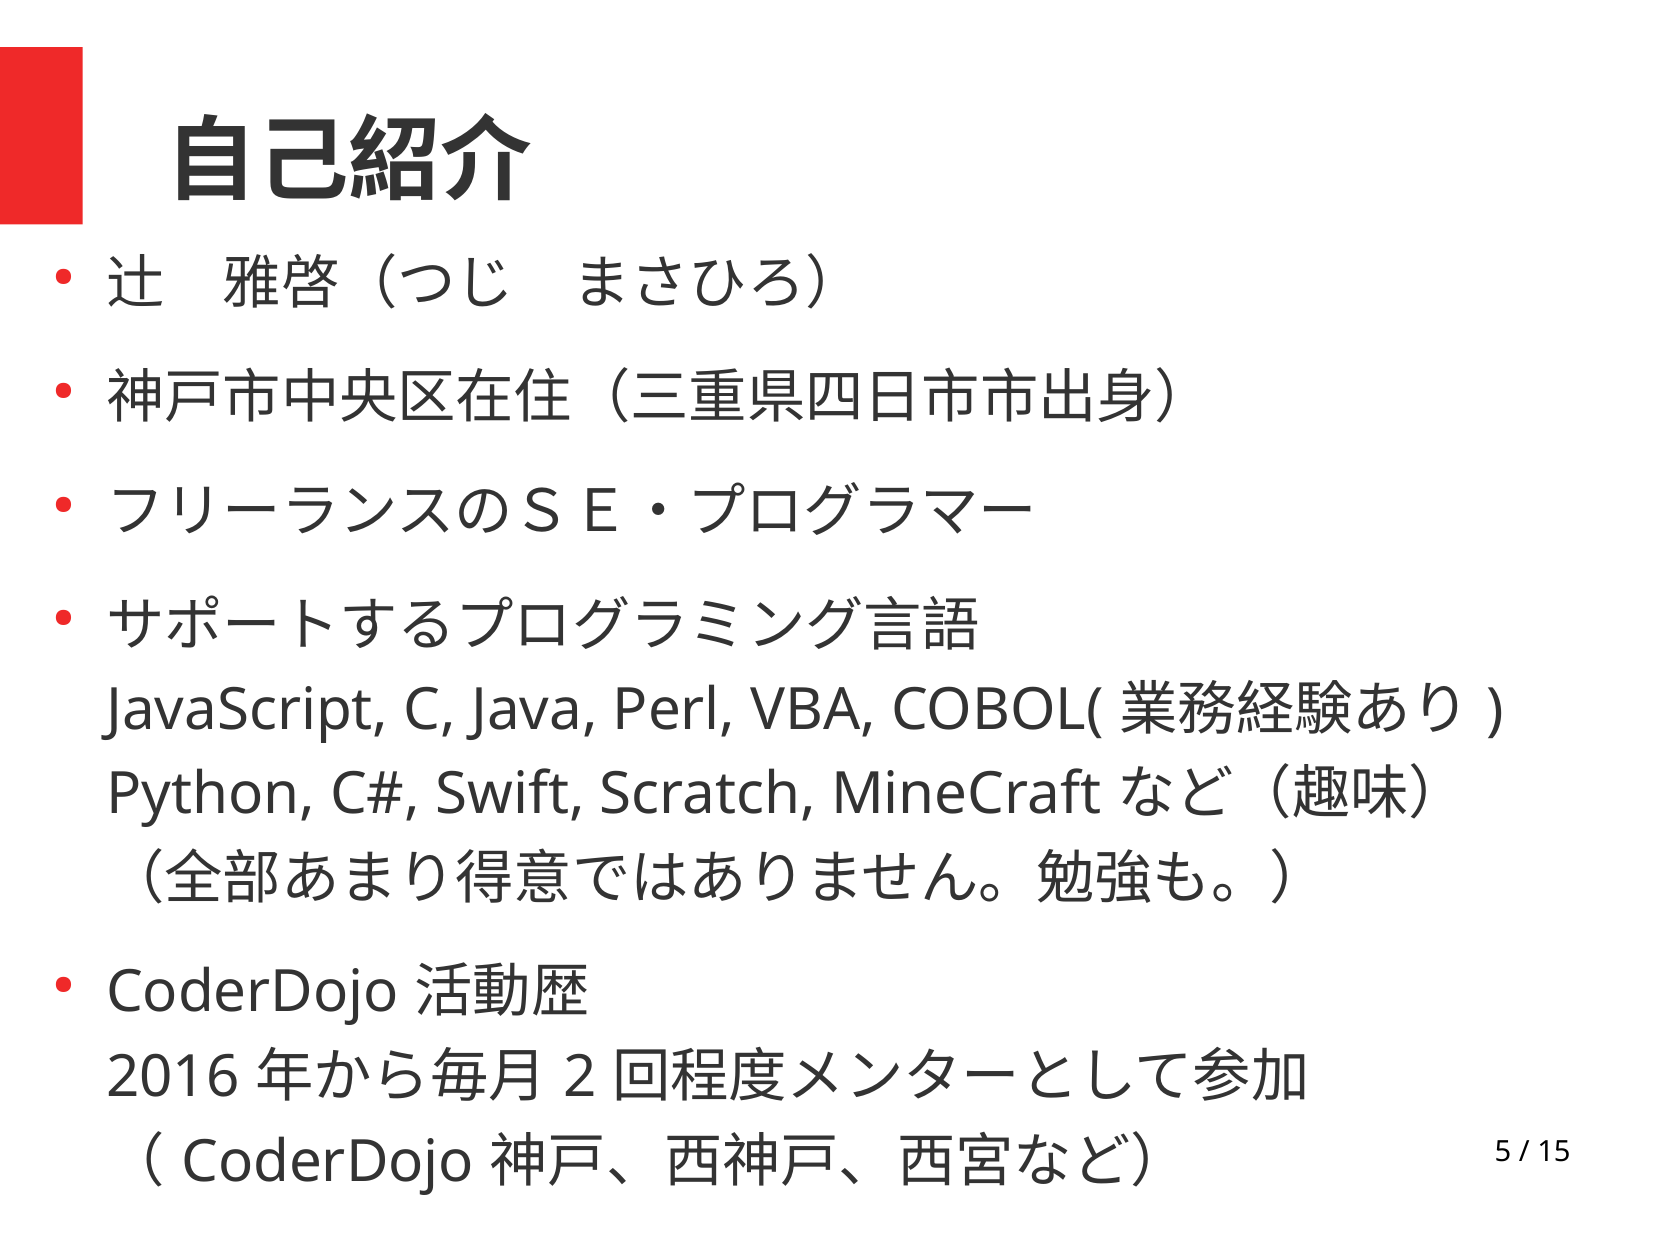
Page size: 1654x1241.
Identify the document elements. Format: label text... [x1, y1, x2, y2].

list 辻 雅啓（つじ まさひろ） 神戸市中央区在住（三重県四日市市出身） フリーランスのＳＥ・プログラマー サポートするプログラミング言語 JavaScript, C, Java, Perl, VBA, COBOL(業務経験あり) Python, C#, Swift, Scratch, MineCraftなど（趣味） （全部あまり得意ではありません。勉強も。） CoderDojo活動歴 2016年から毎月2回程度メンターとして参加（CoderDojo神戸、西神戸、西宮など） みなさんもお願いします [35, 236, 1583, 1217]
title 自己紹介 [118, 49, 1571, 236]
